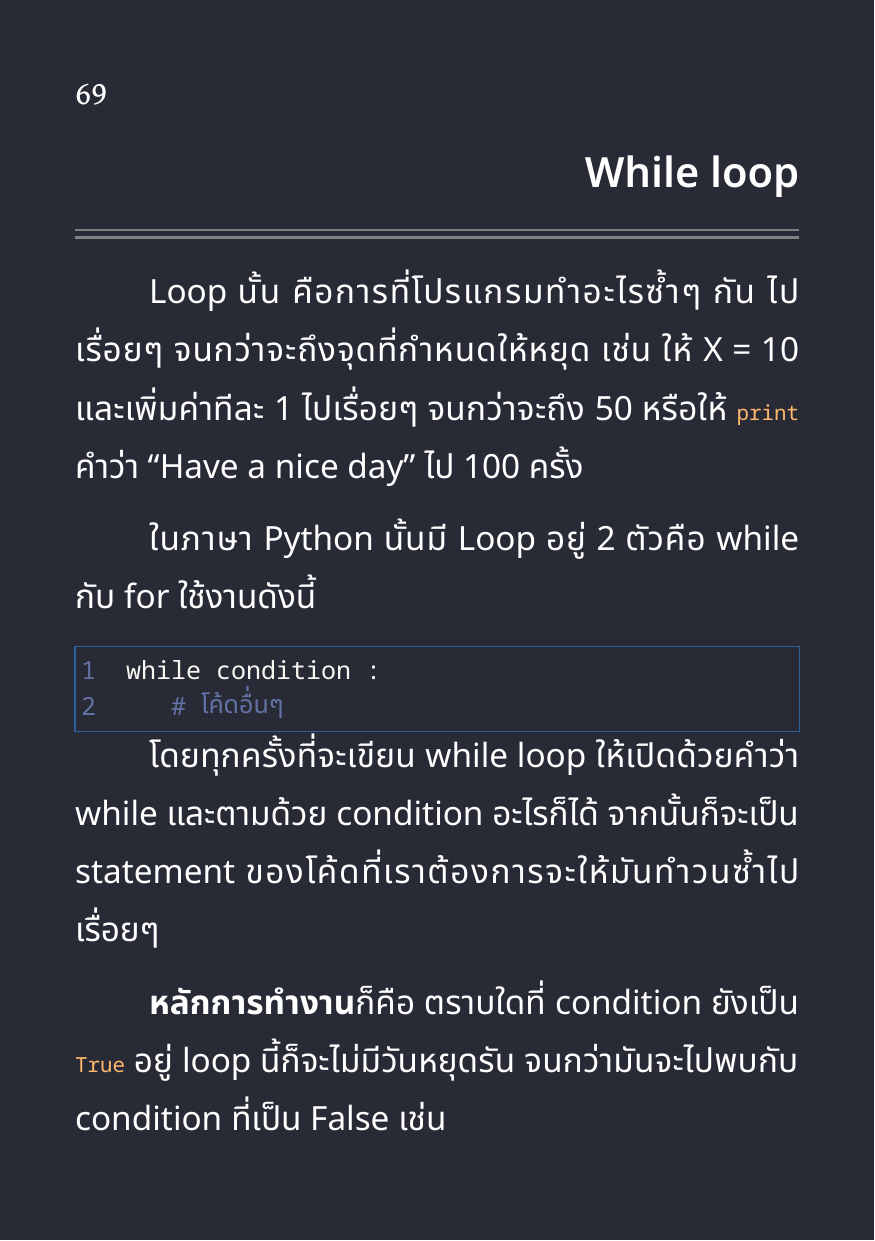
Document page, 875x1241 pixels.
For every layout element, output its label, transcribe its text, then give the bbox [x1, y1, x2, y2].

text โดยทุกครั้งที่จะเขียน while loop ให้เปิดด้วยคำว่า while และตามด้วย condition อะไรก็ได้ จากนั้นก็จะเป็น statement ของโค้ดที่เราต้องการจะให้มันทำวนซ้ำไปเรื่อยๆ [75, 732, 799, 956]
subtitle While loop [134, 143, 799, 200]
table_header 1 while condition : 2 # โค้ดอื่นๆ [76, 647, 799, 731]
text Loop นั้น คือการที่โปรแกรมทำอะไรซ้ำๆ กัน ไปเรื่อยๆ จนกว่าจะถึงจุดที่กำหนดให้หยุด เช่น ให้ X = 10 และเพิ่มค่าทีละ 1 ไปเรื่อยๆ จนกว่าจะถึง 50 หรือให้ print คำว่า “Have a nice day” ไป 100 ครั้ง [75, 268, 799, 493]
text ในภาษา Python นั้นมี Loop อยู่ 2 ตัวคือ while กับ for ใช้งานดังนี้ [75, 515, 799, 624]
text หลักการทำงานก็คือ ตราบใดที่ condition ยังเป็น True อยู่ loop นี้ก็จะไม่มีวันหยุดรัน จนกว่ามันจะไปพบกับ condition ที่เป็น False เช่น [75, 978, 799, 1145]
